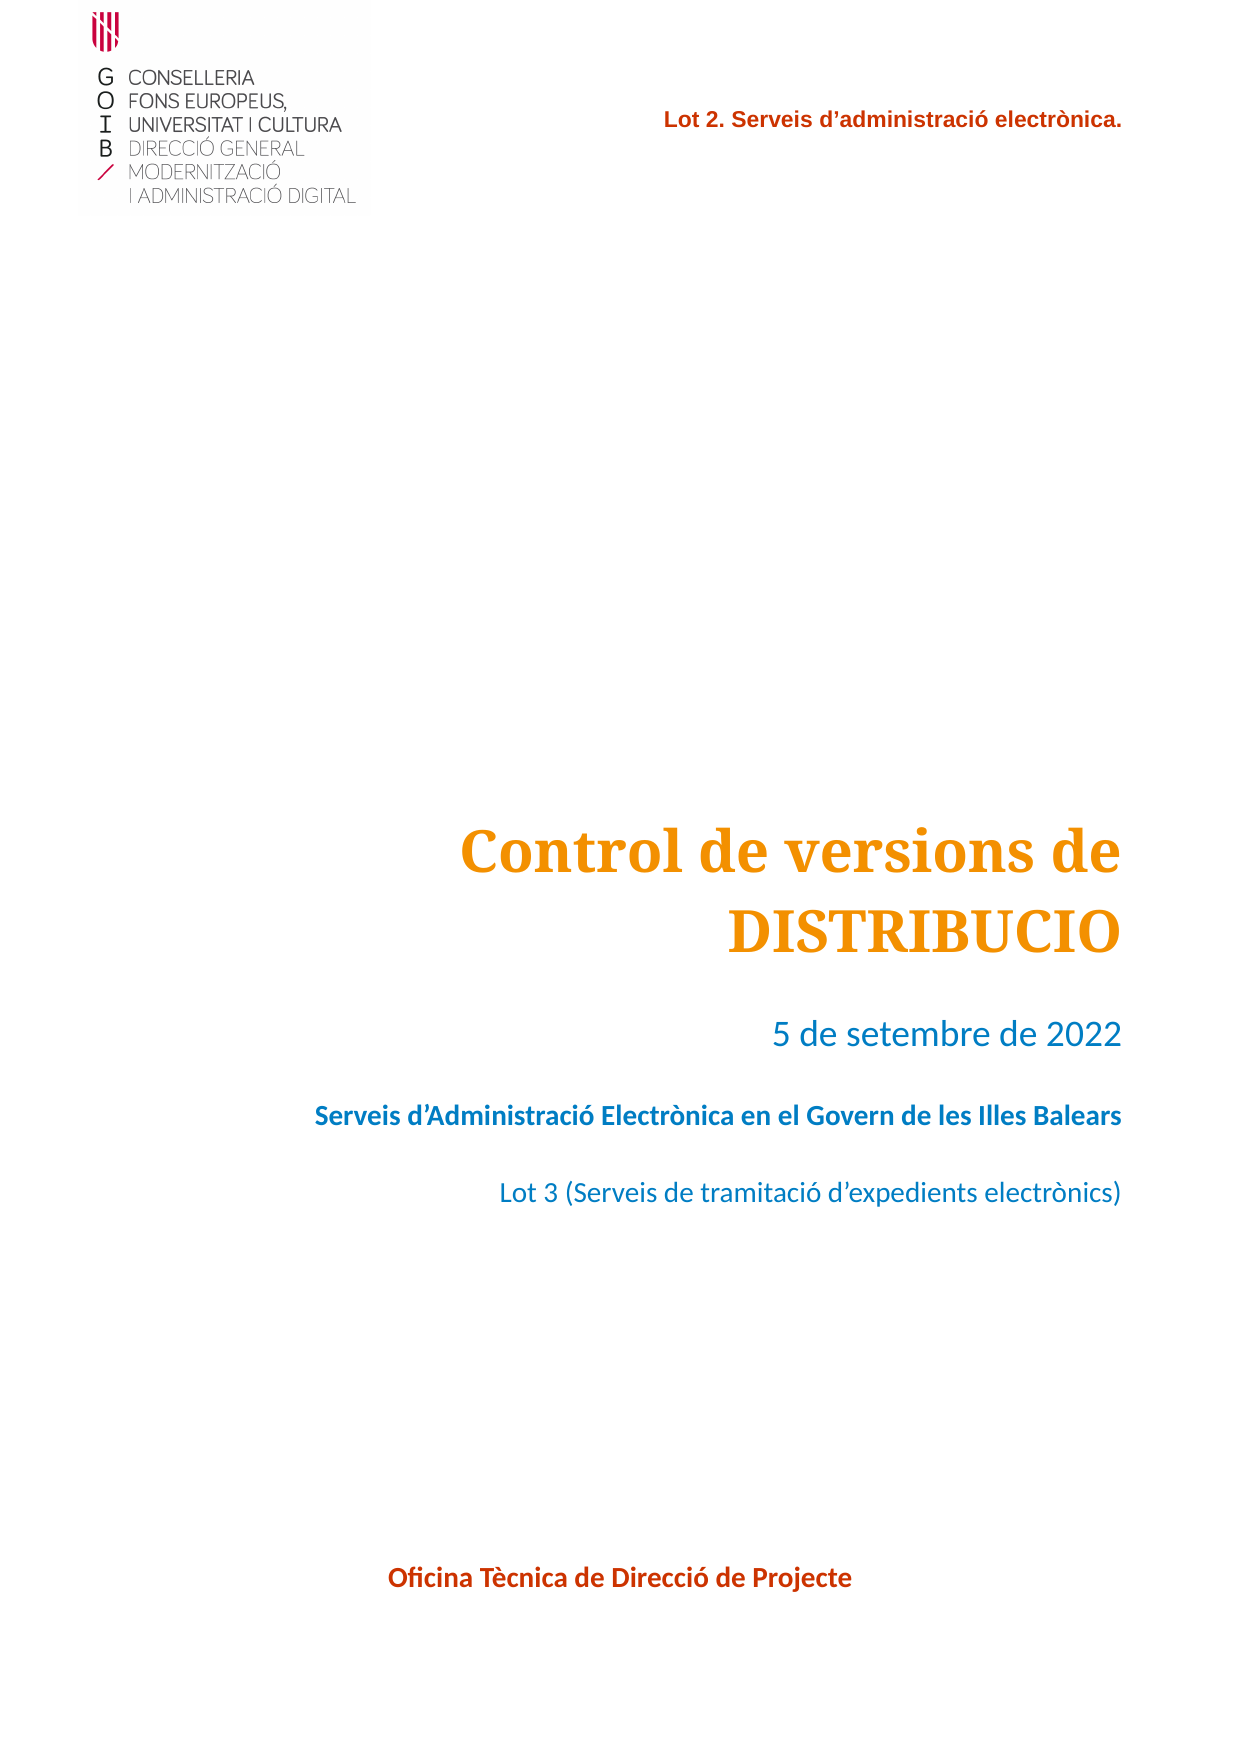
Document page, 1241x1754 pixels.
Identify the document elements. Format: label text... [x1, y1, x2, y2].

text Lot 3 (Serveis de tramitació d’expedients electrònics) [118, 1174, 1122, 1210]
picture [77, 0, 371, 216]
text Control de versions de DISTRIBUCIO [118, 810, 1122, 969]
text Oficina Tècnica de Direcció de Projecte [118, 1559, 1122, 1594]
text 5 de setembre de 2022 [118, 1010, 1122, 1056]
text Serveis d’Administració Electrònica en el Govern de les Illes Balears [118, 1097, 1122, 1133]
